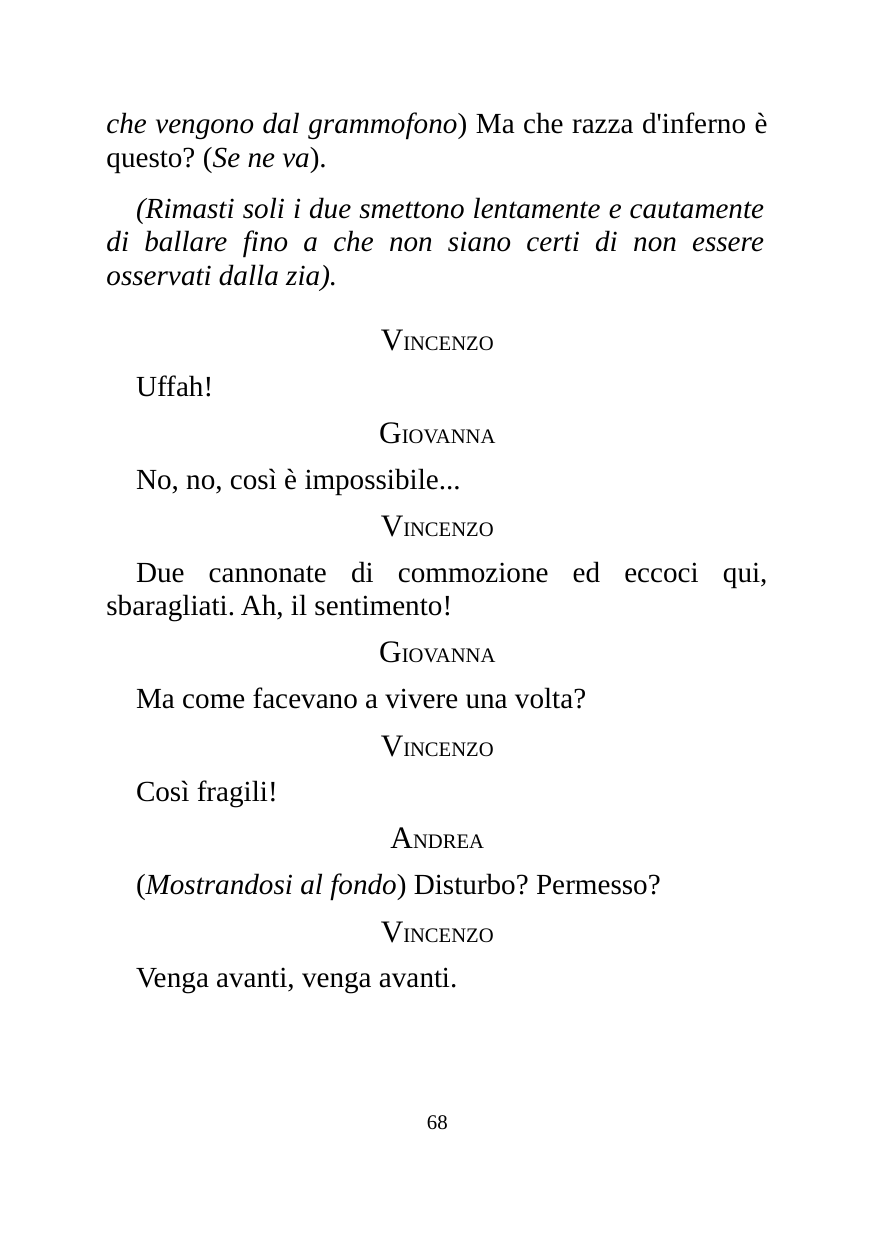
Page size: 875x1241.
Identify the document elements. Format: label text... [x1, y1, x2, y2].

text Giovanna [106, 634, 768, 670]
text che vengono dal grammofono) Ma che razza d'inferno è questo? (Se ne va). [106, 106, 768, 173]
text Vincenzo [106, 727, 768, 763]
text Uffah! [106, 369, 768, 402]
text (Rimasti soli i due smettono lentamente e cautamente di ballare fino a che non siano certi di non essere osservati dalla zia). [106, 191, 768, 292]
text Così fragili! [106, 774, 768, 808]
text Vincenzo [106, 913, 768, 949]
text Venga avanti, venga avanti. [106, 961, 768, 994]
text (Mostrandosi al fondo) Disturbo? Permesso? [106, 867, 768, 901]
text Vincenzo [106, 507, 768, 543]
text Ma come facevano a vivere una volta? [106, 681, 768, 715]
text Andrea [106, 820, 768, 856]
text Giovanna [106, 414, 768, 450]
text Vincenzo [106, 321, 768, 357]
text No, no, così è impossibile... [106, 462, 768, 495]
text Due cannonate di commozione ed eccoci qui, sbaragliati. Ah, il sentimento! [106, 555, 768, 622]
